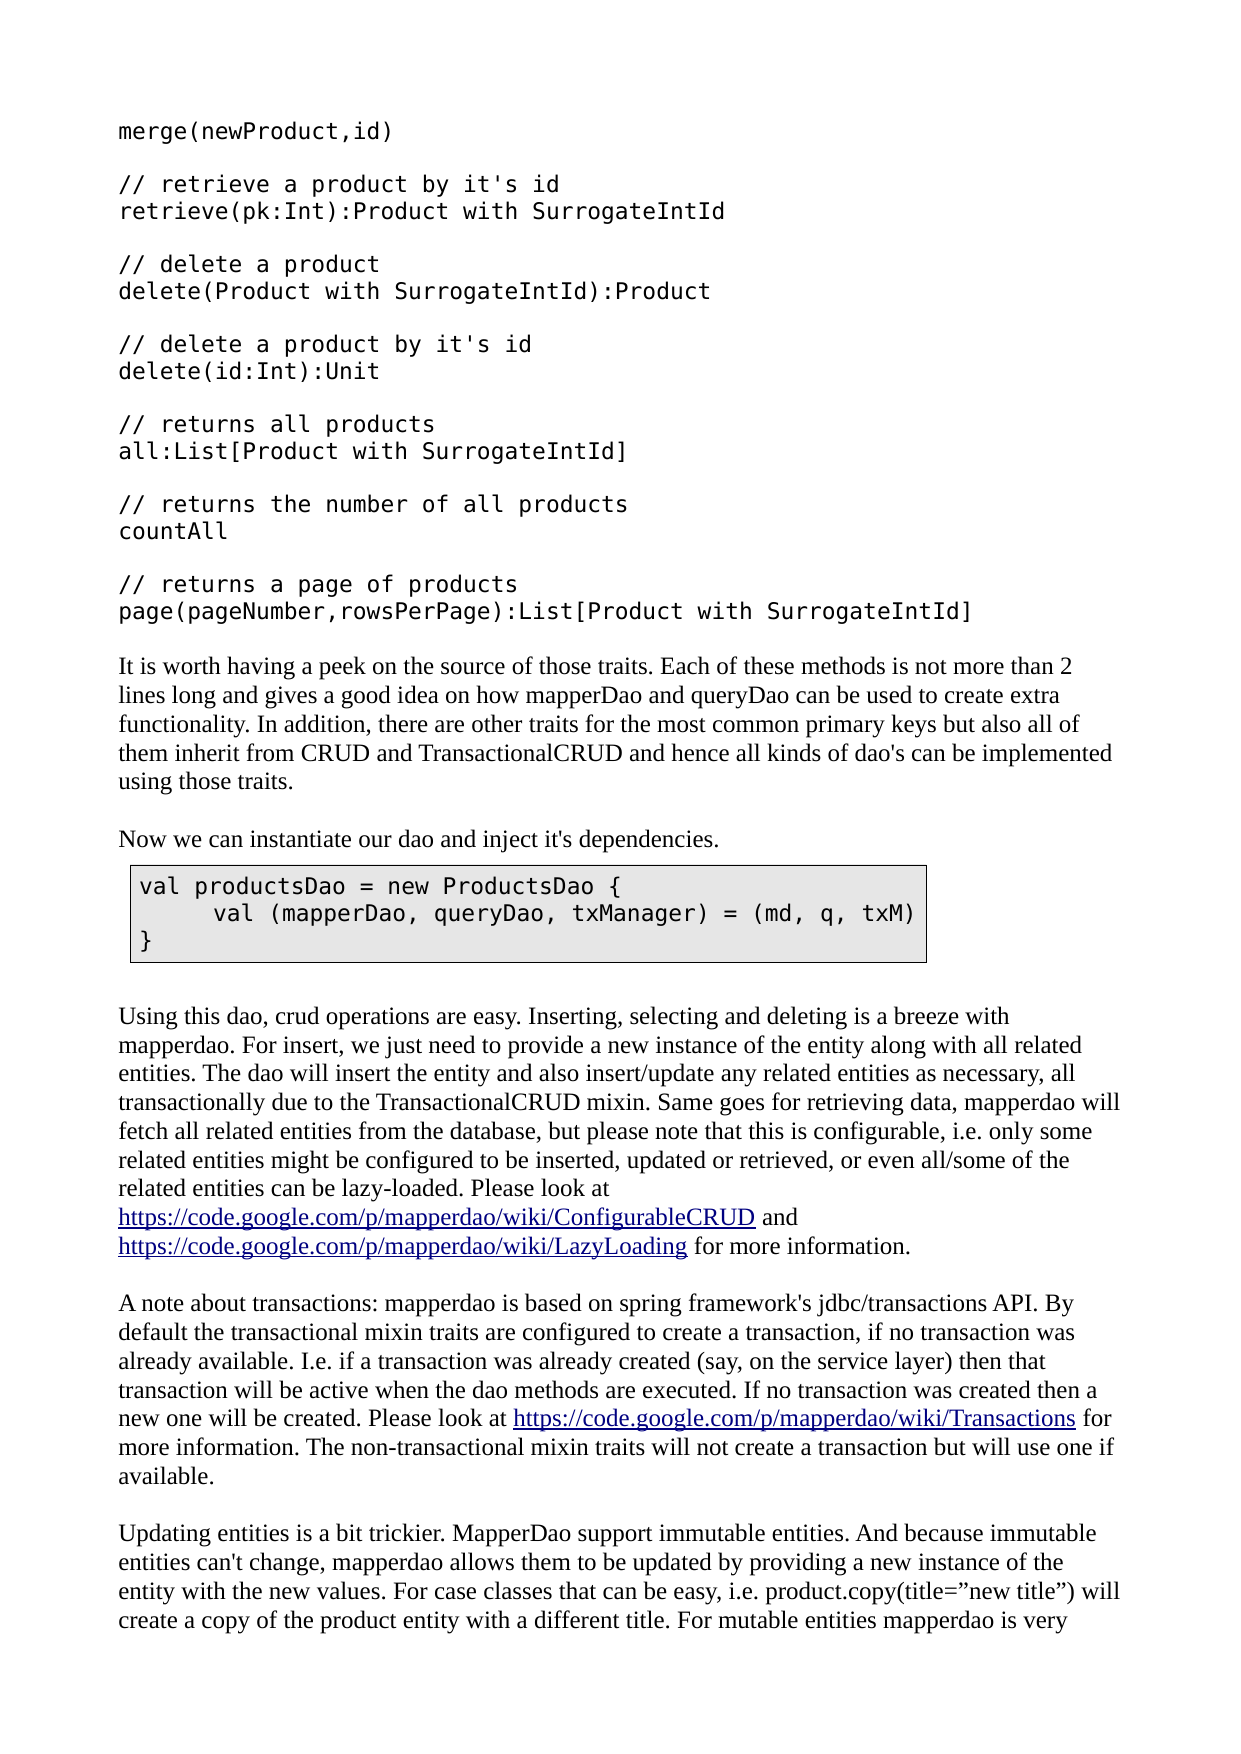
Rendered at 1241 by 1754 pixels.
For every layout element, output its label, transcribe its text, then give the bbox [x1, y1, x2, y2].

text // returns all products [118, 411, 1122, 438]
text retrieve(pk:Int):Product with SurrogateIntId [118, 198, 1122, 225]
text merge(newProduct,id) [118, 118, 1122, 145]
text It is worth having a peek on the source of those traits. Each of these methods is not more than 2 lines long and gives a good idea on how mapperDao and queryDao can be used to create extra functionality. In addition, there are other traits for the most common primary keys but also all of them inherit from CRUD and TransactionalCRUD and hence all kinds of dao's can be implemented using those traits. [118, 651, 1122, 795]
text // returns a page of products [118, 571, 1122, 598]
text val (mapperDao, queryDao, txManager) = (md, q, txM) [139, 900, 917, 927]
text Now we can instantiate our dao and inject it's dependencies. [118, 824, 1122, 853]
text all:List[Product with SurrogateIntId] [118, 438, 1122, 465]
text Updating entities is a bit trickier. MapperDao support immutable entities. And because immutable entities can't change, mapperdao allows them to be updated by providing a new instance of the entity with the new values. For case classes that can be easy, i.e. product.copy(title=”new title”) will create a copy of the product entity with a different title. For mutable entities mapperdao is very [118, 1518, 1122, 1633]
text delete(id:Int):Unit [118, 358, 1122, 385]
text countAll [118, 518, 1122, 545]
text delete(Product with SurrogateIntId):Product [118, 278, 1122, 305]
text } [139, 927, 917, 953]
text Using this dao, crud operations are easy. Inserting, selecting and deleting is a breeze with mapperdao. For insert, we just need to provide a new instance of the entity along with all related entities. The dao will insert the entity and also insert/update any related entities as necessary, all transactionally due to the TransactionalCRUD mixin. Same goes for retrieving data, mapperdao will fetch all related entities from the database, but please note that this is configurable, i.e. only some related entities might be configured to be inserted, updated or retrieved, or even all/some of the related entities can be lazy-loaded. Please look at https://code.google.com/p/mapperdao/wiki/ConfigurableCRUD and https://code.google.com/p/mapperdao/wiki/LazyLoading for more information. [118, 1001, 1122, 1260]
text A note about transactions: mapperdao is based on spring framework's jdbc/transactions API. By default the transactional mixin traits are configured to create a transaction, if no transaction was already available. I.e. if a transaction was already created (say, on the service layer) then that transaction will be active when the dao methods are executed. If no transaction was created then a new one will be created. Please look at https://code.google.com/p/mapperdao/wiki/Transactions for more information. The non-transactional mixin traits will not create a transaction but will use one if available. [118, 1288, 1122, 1490]
text // delete a product [118, 251, 1122, 278]
text // retrieve a product by it's id [118, 171, 1122, 198]
text // returns the number of all products [118, 491, 1122, 518]
text // delete a product by it's id [118, 331, 1122, 358]
text page(pageNumber,rowsPerPage):List[Product with SurrogateIntId] [118, 598, 1122, 625]
text val productsDao = new ProductsDao { [139, 873, 917, 900]
